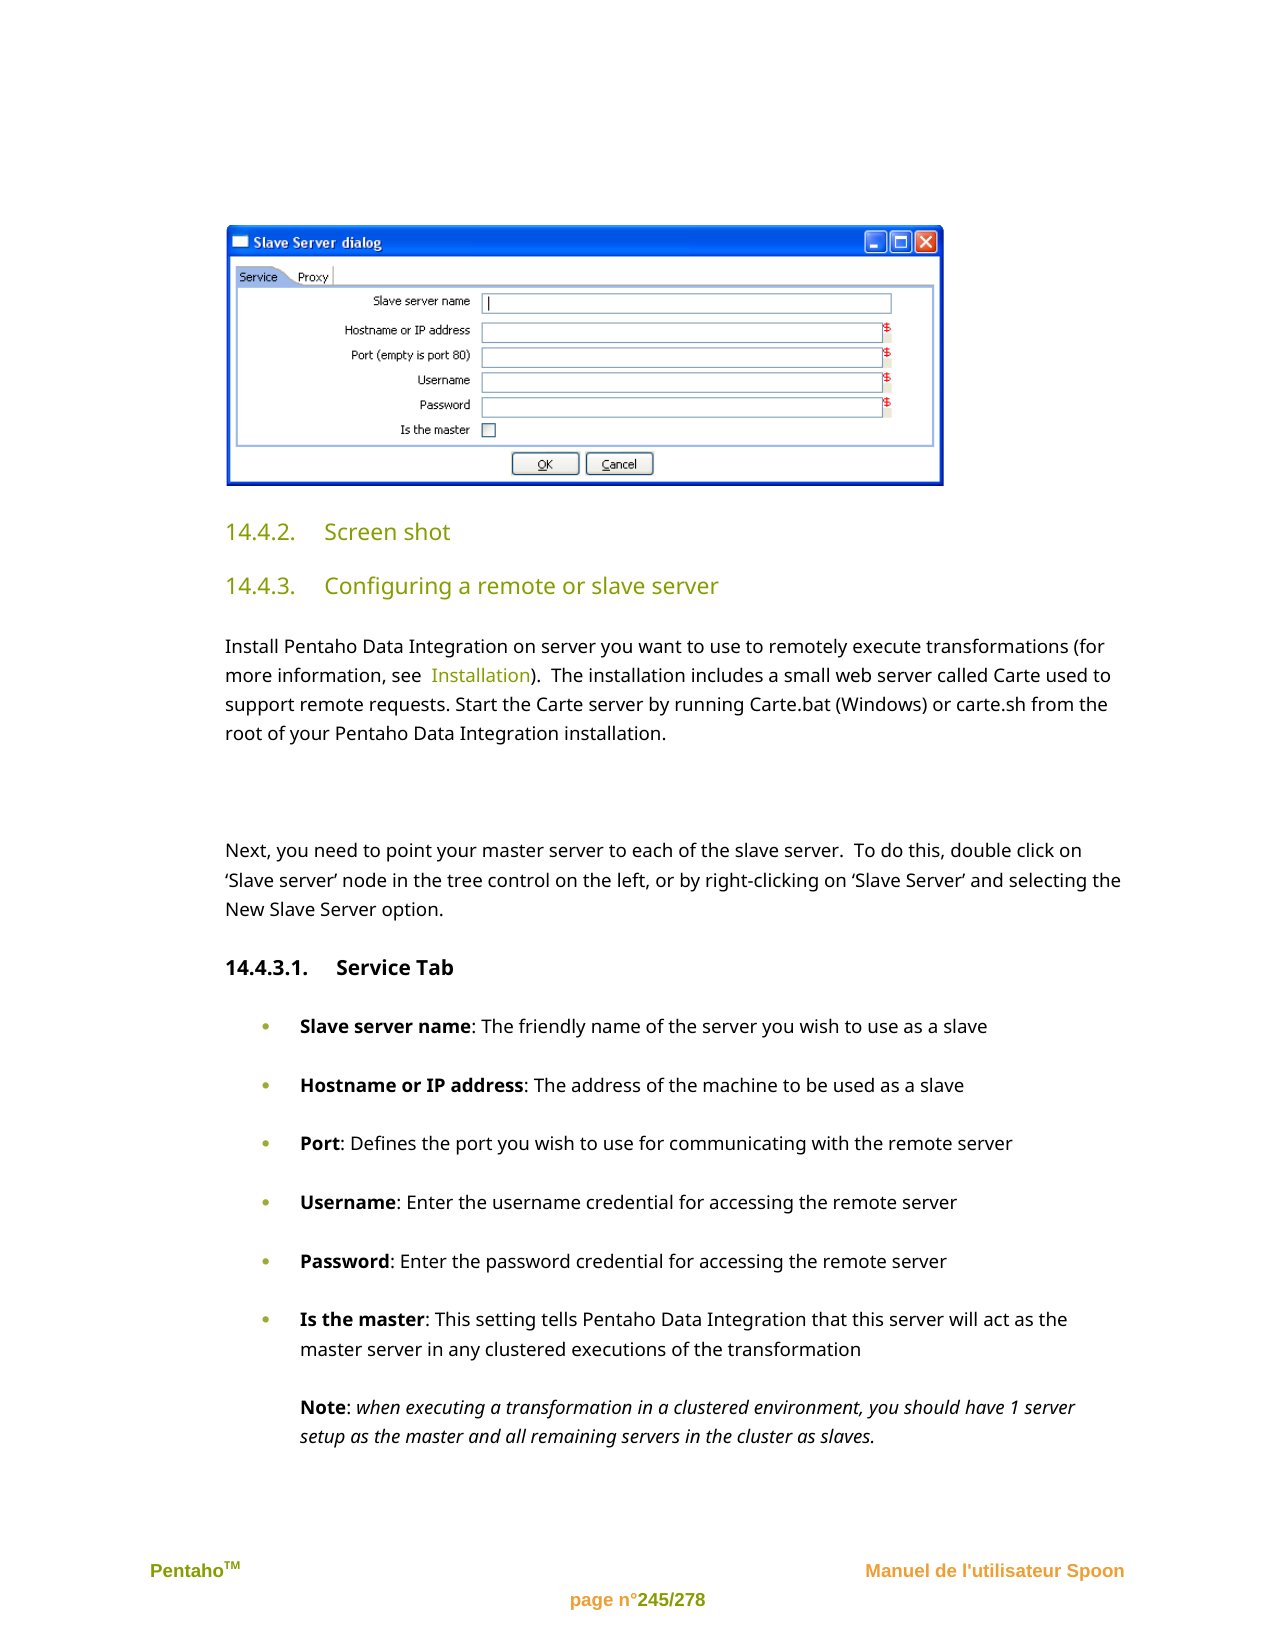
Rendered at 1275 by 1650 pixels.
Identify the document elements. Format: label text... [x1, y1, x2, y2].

text Next, you need to point your master server to each of the slave server. To do this, double click on ‘Slave server’ node in the tree control on the left, or by right-clicking on ‘Slave Server’ and selecting the New Slave Server option. [225, 834, 1125, 922]
list Slave server name: The friendly name of the server you wish to use as a slave [262, 1010, 1125, 1039]
list Username: Enter the username credential for accessing the remote server [262, 1186, 1125, 1215]
subtitle Screen shot [225, 175, 1125, 546]
list Port: Defines the port you wish to use for communicating with the remote server [262, 1127, 1125, 1157]
subtitle Configuring a remote or slave server [225, 571, 1125, 600]
list Is the master: This setting tells Pentaho Data Integration that this server will act as the master server in any clustered executions of the transformation [262, 1303, 1125, 1362]
subtitle Service Tab [225, 952, 1125, 981]
text Note: when executing a transformation in a clustered environment, you should have 1 server setup as the master and all remaining servers in the cluster as slaves. [300, 1391, 1125, 1449]
text Install Pentaho Data Integration on server you want to use to remotely execute transformations (for more information, see Installation). The installation includes a small web server called Carte used to support remote requests. Start the Carte server by running Carte.bat (Windows) or carte.sh from the root of your Pentaho Data Integration installation. [225, 630, 1125, 746]
picture [226, 225, 944, 486]
list Hostname or IP address: The address of the machine to be used as a slave [262, 1069, 1125, 1098]
list Password: Enter the password credential for accessing the remote server [262, 1245, 1125, 1274]
